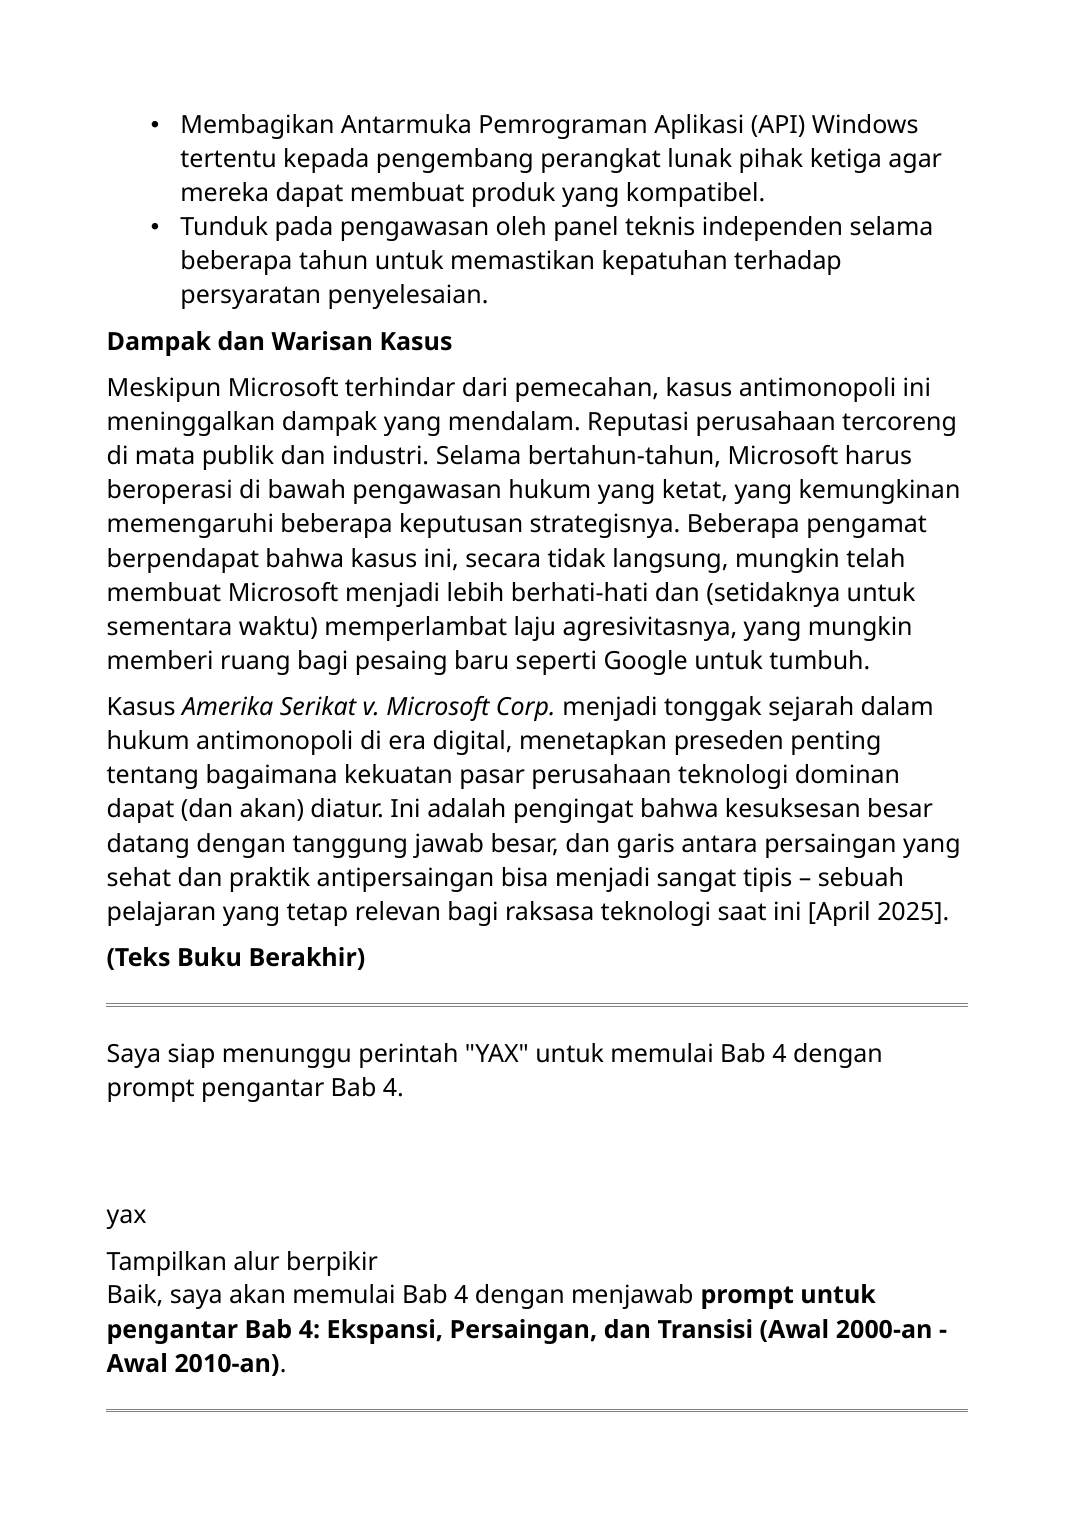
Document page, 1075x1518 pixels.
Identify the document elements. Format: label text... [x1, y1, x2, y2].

text Saya siap menunggu perintah "YAX" untuk memulai Bab 4 dengan prompt pengantar Bab 4. [106, 1035, 968, 1103]
text Meskipun Microsoft terhindar dari pemecahan, kasus antimonopoli ini meninggalkan dampak yang mendalam. Reputasi perusahaan tercoreng di mata publik dan industri. Selama bertahun-tahun, Microsoft harus beroperasi di bawah pengawasan hukum yang ketat, yang kemungkinan memengaruhi beberapa keputusan strategisnya. Beberapa pengamat berpendapat bahwa kasus ini, secara tidak langsung, mungkin telah membuat Microsoft menjadi lebih berhati-hati dan (setidaknya untuk sementara waktu) memperlambat laju agresivitasnya, yang mungkin memberi ruang bagi pesaing baru seperti Google untuk tumbuh. [106, 370, 968, 676]
list Tunduk pada pengawasan oleh panel teknis independen selama beberapa tahun untuk memastikan kepatuhan terhadap persyaratan penyelesaian. [151, 209, 968, 311]
text Dampak dan Warisan Kasus [106, 323, 968, 357]
text yax [106, 1197, 968, 1231]
text Tampilkan alur berpikir [106, 1243, 968, 1277]
text Kasus Amerika Serikat v. Microsoft Corp. menjadi tonggak sejarah dalam hukum antimonopoli di era digital, menetapkan preseden penting tentang bagaimana kekuatan pasar perusahaan teknologi dominan dapat (dan akan) diatur. Ini adalah pengingat bahwa kesuksesan besar datang dengan tanggung jawab besar, dan garis antara persaingan yang sehat dan praktik antipersaingan bisa menjadi sangat tipis – sebuah pelajaran yang tetap relevan bagi raksasa teknologi saat ini [April 2025]. [106, 689, 968, 927]
text (Teks Buku Berakhir) [106, 940, 968, 974]
list Membagikan Antarmuka Pemrograman Aplikasi (API) Windows tertentu kepada pengembang perangkat lunak pihak ketiga agar mereka dapat membuat produk yang kompatibel. [151, 106, 968, 209]
text Baik, saya akan memulai Bab 4 dengan menjawab prompt untuk pengantar Bab 4: Ekspansi, Persaingan, dan Transisi (Awal 2000-an - Awal 2010-an). [106, 1277, 968, 1379]
